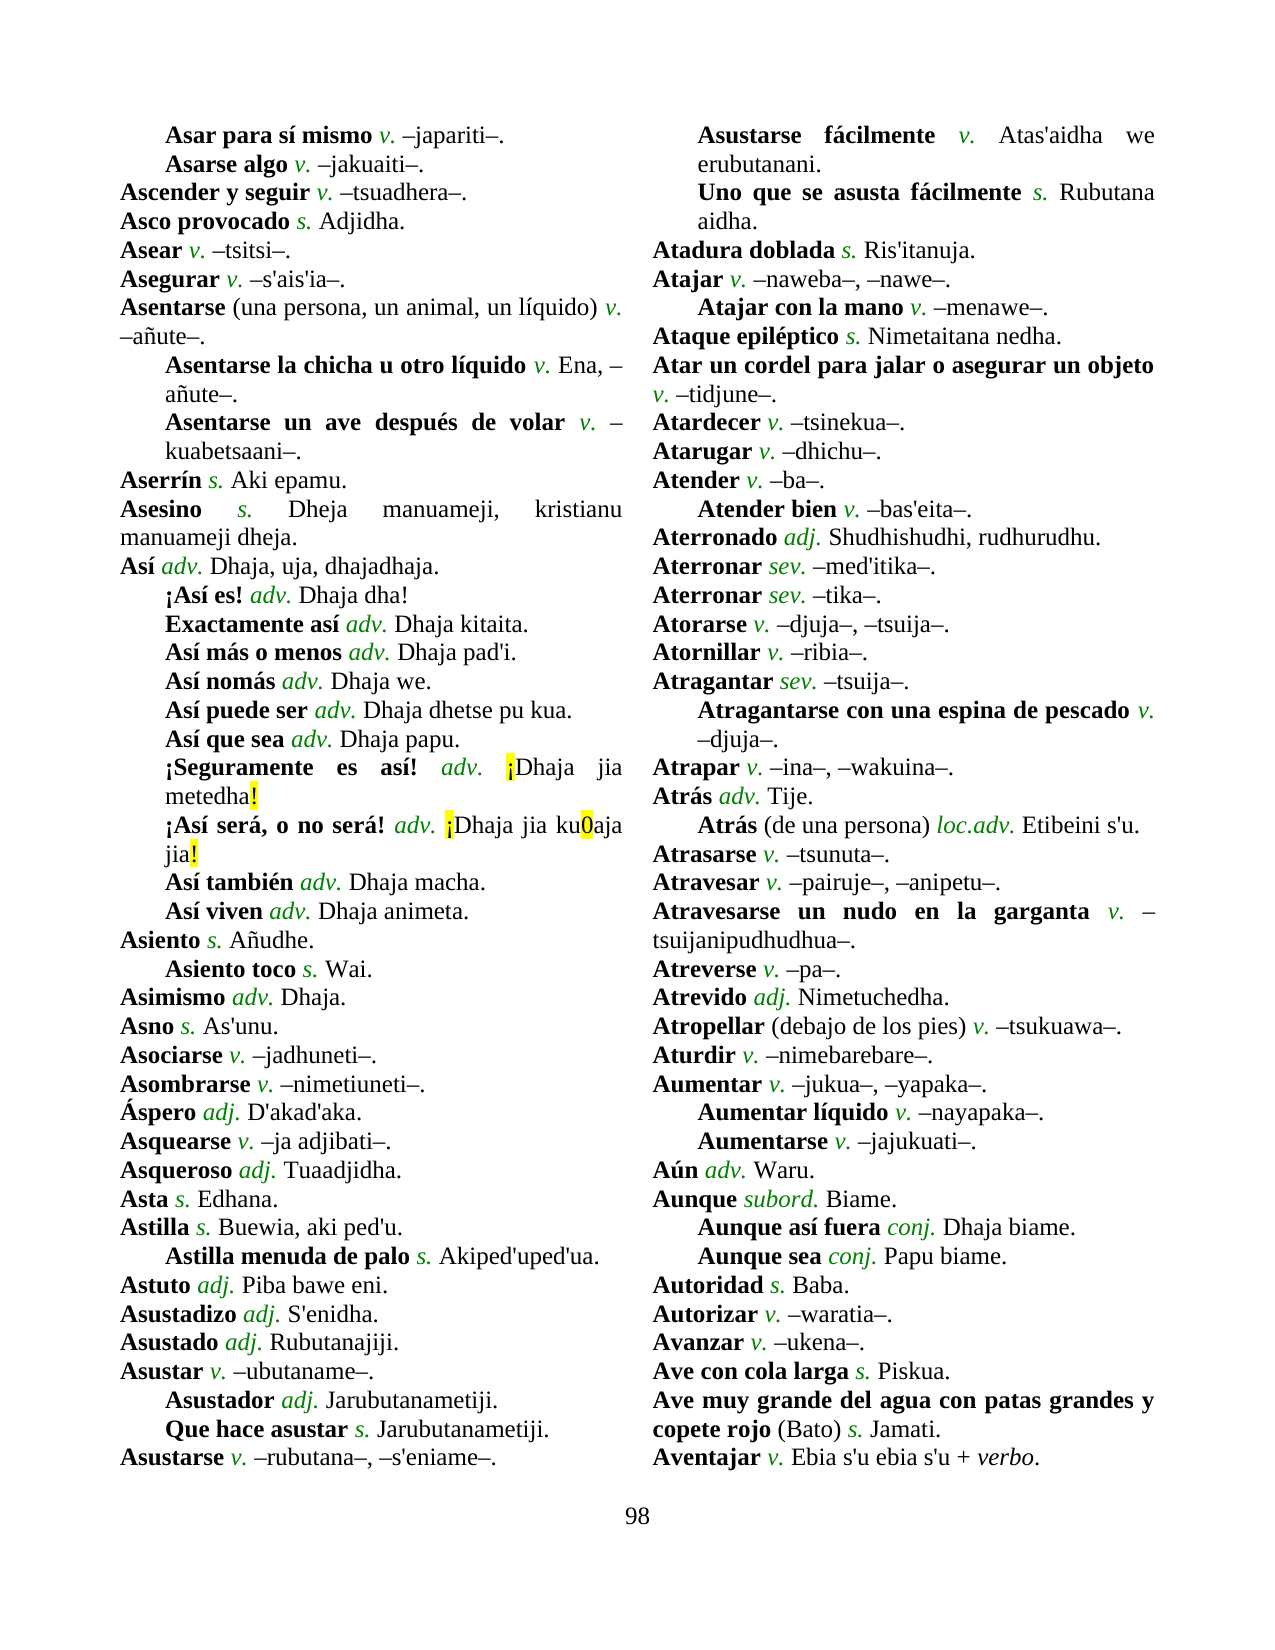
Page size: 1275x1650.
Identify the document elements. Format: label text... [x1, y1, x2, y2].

text Asco provocado s. Adjidha. [120, 206, 622, 235]
text Asear v. –tsitsi–. [120, 235, 622, 264]
text Así que sea adv. Dhaja papu. [120, 724, 622, 752]
text Ascender y seguir v. –tsuadhera–. [120, 177, 622, 206]
text Asiento toco s. Wai. [120, 954, 622, 982]
text Asiento s. Añudhe. [120, 925, 622, 954]
text Asustador adj. Jarubutanametiji. [120, 1385, 622, 1414]
text Asesino s. Dheja manuameji, kristianu manuameji dheja. [120, 494, 622, 551]
text Asentarse un ave después de volar v. –kuabetsaani–. [120, 407, 622, 465]
text Asarse algo v. –jakuaiti–. [120, 149, 622, 177]
text Atender bien v. –bas'eita–. [652, 494, 1155, 522]
text Autoridad s. Baba. [652, 1270, 1155, 1299]
text Aterronar sev. –tika–. [652, 580, 1155, 609]
text Exactamente así adv. Dhaja kitaita. [120, 609, 622, 637]
text Atrás adv. Tije. [652, 781, 1155, 810]
text Atragantar sev. –tsuija–. [652, 666, 1155, 695]
text Áspero adj. D'akad'aka. [120, 1097, 622, 1126]
text Asombrarse v. –nimetiuneti–. [120, 1069, 622, 1097]
text Atrapar v. –ina–, –wakuina–. [652, 752, 1155, 781]
text Aventajar v. Ebia s'u ebia s'u + verbo. [652, 1442, 1155, 1471]
text Asociarse v. –jadhuneti–. [120, 1040, 622, 1069]
text Atropellar (debajo de los pies) v. –tsukuawa–. [652, 1011, 1155, 1040]
text Aún adv. Waru. [652, 1155, 1155, 1184]
text Aserrín s. Aki epamu. [120, 465, 622, 494]
text Astilla s. Buewia, aki ped'u. [120, 1212, 622, 1241]
text Así más o menos adv. Dhaja pad'i. [120, 637, 622, 666]
text Asustado adj. Rubutanajiji. [120, 1327, 622, 1356]
text Atadura doblada s. Ris'itanuja. [652, 235, 1155, 264]
text Atornillar v. –ribia–. [652, 637, 1155, 666]
text Asentarse la chicha u otro líquido v. Ena, –añute–. [120, 350, 622, 407]
text Aunque subord. Biame. [652, 1184, 1155, 1212]
text Atravesar v. –pairuje–, –anipetu–. [652, 867, 1155, 896]
text Atardecer v. –tsinekua–. [652, 407, 1155, 436]
text ¡Así es! adv. Dhaja dha! [120, 580, 622, 609]
text Así puede ser adv. Dhaja dhetse pu kua. [120, 695, 622, 724]
text Asta s. Edhana. [120, 1184, 622, 1212]
text Así nomás adv. Dhaja we. [120, 666, 622, 695]
text Aturdir v. –nimebarebare–. [652, 1040, 1155, 1069]
text Atajar v. –naweba–, –nawe–. [652, 264, 1155, 292]
text Asustar v. –ubutaname–. [120, 1356, 622, 1385]
text ¡Seguramente es así! adv. ¡Dhaja jia metedha! [120, 752, 622, 810]
text Atarugar v. –dhichu–. [652, 436, 1155, 465]
text Astilla menuda de palo s. Akiped'uped'ua. [120, 1241, 622, 1270]
text Atorarse v. –djuja–, –tsuija–. [652, 609, 1155, 637]
text Asustadizo adj. S'enidha. [120, 1299, 622, 1327]
text Así viven adv. Dhaja animeta. [120, 896, 622, 925]
text Aunque sea conj. Papu biame. [652, 1241, 1155, 1270]
text Atragantarse con una espina de pescado v. –djuja–. [652, 695, 1155, 752]
text Aumentarse v. –jajukuati–. [652, 1126, 1155, 1155]
text Asar para sí mismo v. –japariti–. [120, 120, 622, 149]
text Astuto adj. Piba bawe eni. [120, 1270, 622, 1299]
text Ave con cola larga s. Piskua. [652, 1356, 1155, 1385]
text Asentarse (una persona, un animal, un líquido) v. –añute–. [120, 292, 622, 350]
text Asimismo adv. Dhaja. [120, 982, 622, 1011]
text ¡Así será, o no será! adv. ¡Dhaja jia ku0aja jia! [120, 810, 622, 867]
text Atravesarse un nudo en la garganta v. –tsuijanipudhudhua–. [652, 896, 1155, 954]
text Aterronar sev. –med'itika–. [652, 551, 1155, 580]
text Atrevido adj. Nimetuchedha. [652, 982, 1155, 1011]
text Así también adv. Dhaja macha. [120, 867, 622, 896]
text Atender v. –ba–. [652, 465, 1155, 494]
text Asqueroso adj. Tuaadjidha. [120, 1155, 622, 1184]
text Asno s. As'unu. [120, 1011, 622, 1040]
text Asustarse v. –rubutana–, –s'eniame–. [120, 1442, 622, 1471]
text Asegurar v. –s'ais'ia–. [120, 264, 622, 292]
text Asquearse v. –ja adjibati–. [120, 1126, 622, 1155]
text Ave muy grande del agua con patas grandes y copete rojo (Bato) s. Jamati. [652, 1385, 1155, 1442]
text Atrás (de una persona) loc.adv. Etibeini s'u. [652, 810, 1155, 839]
text Aumentar v. –jukua–, –yapaka–. [652, 1069, 1155, 1097]
text Así adv. Dhaja, uja, dhajadhaja. [120, 551, 622, 580]
text Ataque epiléptico s. Nimetaitana nedha. [652, 321, 1155, 350]
text Atar un cordel para jalar o asegurar un objeto v. –tidjune–. [652, 350, 1155, 407]
text Que hace asustar s. Jarubutanametiji. [120, 1414, 622, 1442]
text Asustarse fácilmente v. Atas'aidha we erubutanani. [652, 120, 1155, 177]
text Aterronado adj. Shudhishudhi, rudhurudhu. [652, 522, 1155, 551]
text Atajar con la mano v. –menawe–. [652, 292, 1155, 321]
text Autorizar v. –waratia–. [652, 1299, 1155, 1327]
text Uno que se asusta fácilmente s. Rubutana aidha. [652, 177, 1155, 235]
text Avanzar v. –ukena–. [652, 1327, 1155, 1356]
text Atrasarse v. –tsunuta–. [652, 839, 1155, 867]
text Aunque así fuera conj. Dhaja biame. [652, 1212, 1155, 1241]
text Atreverse v. –pa–. [652, 954, 1155, 982]
text Aumentar líquido v. –nayapaka–. [652, 1097, 1155, 1126]
